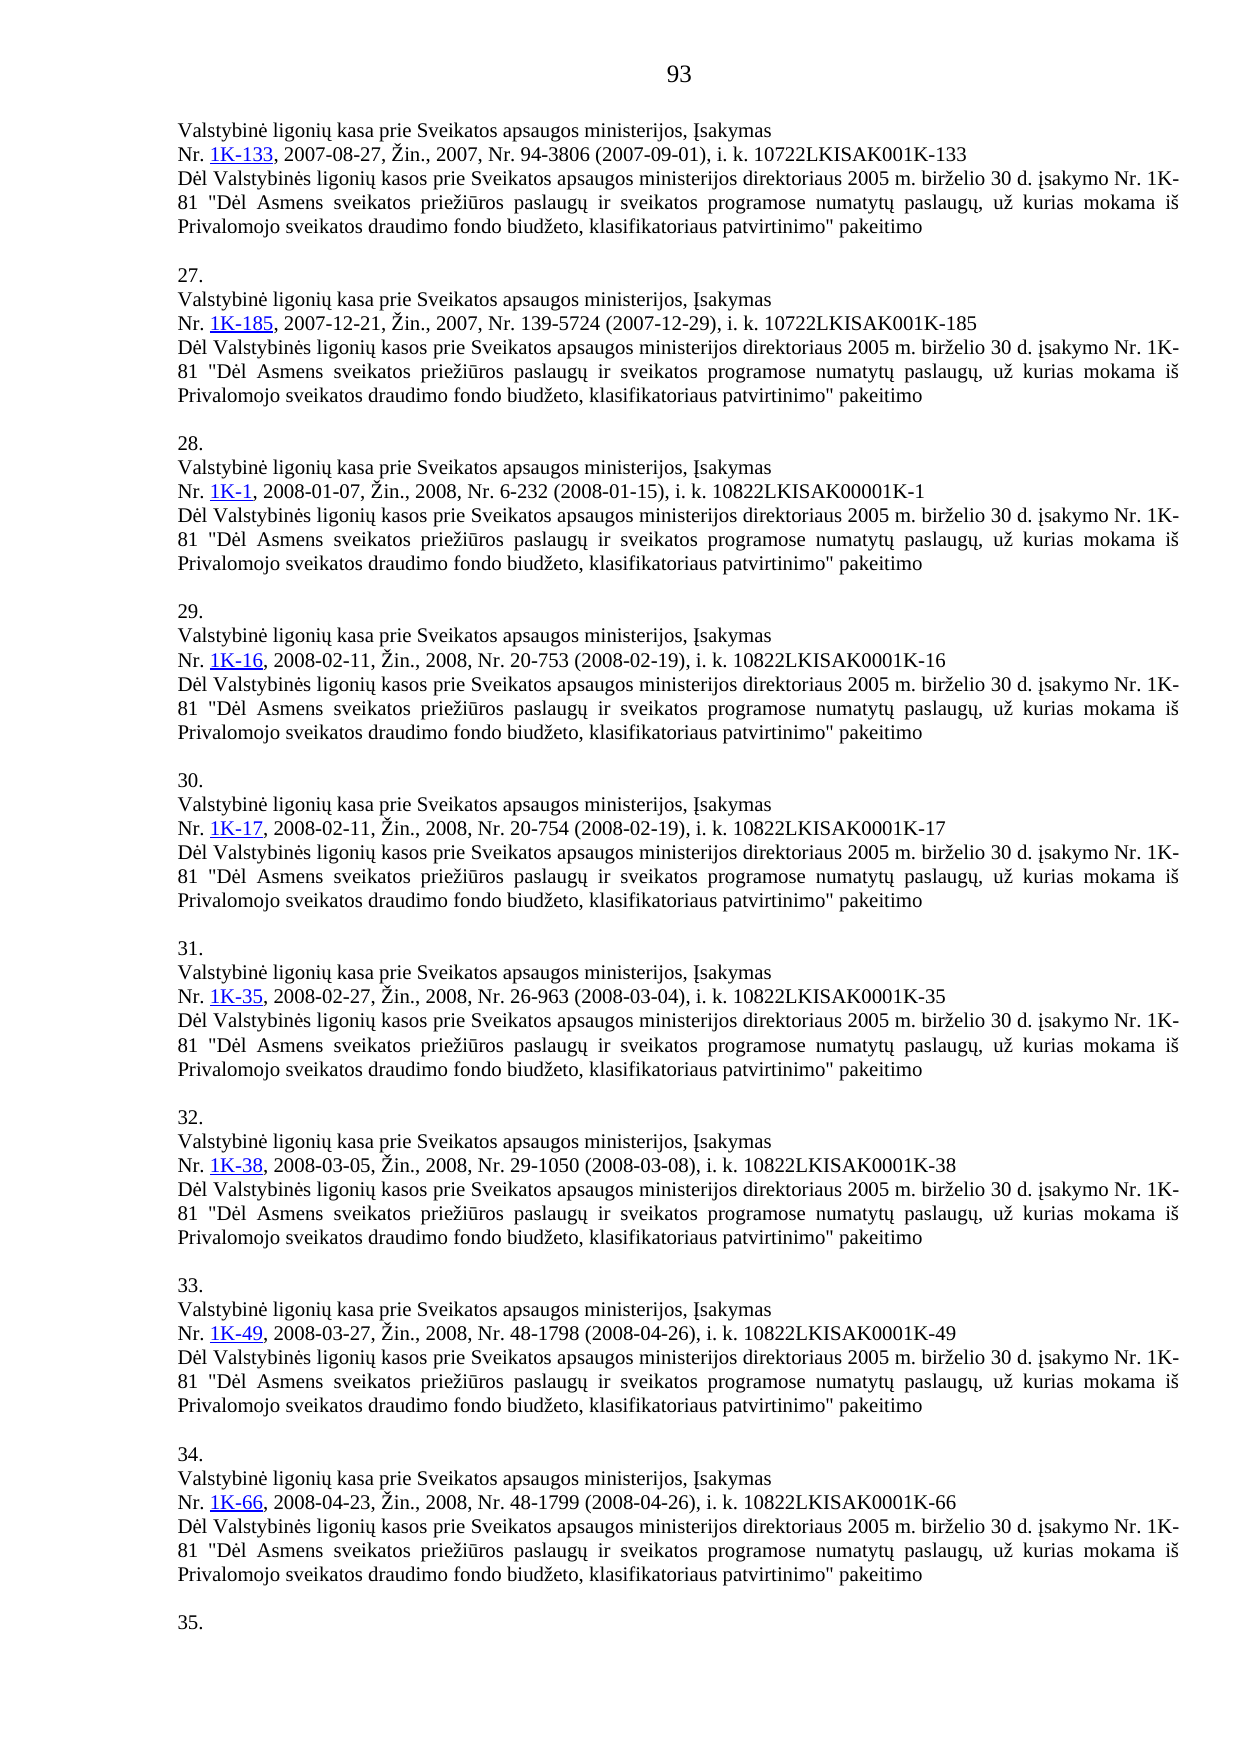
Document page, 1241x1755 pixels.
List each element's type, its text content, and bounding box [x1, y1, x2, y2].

text Valstybinė ligonių kasa prie Sveikatos apsaugos ministerijos, Įsakymas [177, 118, 1181, 142]
text Valstybinė ligonių kasa prie Sveikatos apsaugos ministerijos, Įsakymas [177, 1129, 1181, 1153]
text Nr. 1K-49, 2008-03-27, Žin., 2008, Nr. 48-1798 (2008-04-26), i. k. 10822LKISAK0001K-49 [177, 1321, 1181, 1345]
text 30. [177, 768, 1181, 792]
text Nr. 1K-16, 2008-02-11, Žin., 2008, Nr. 20-753 (2008-02-19), i. k. 10822LKISAK0001K-16 [177, 647, 1181, 672]
text Nr. 1K-35, 2008-02-27, Žin., 2008, Nr. 26-963 (2008-03-04), i. k. 10822LKISAK0001K-35 [177, 984, 1181, 1008]
text 27. [177, 262, 1181, 287]
text Valstybinė ligonių kasa prie Sveikatos apsaugos ministerijos, Įsakymas [177, 455, 1181, 479]
text Dėl Valstybinės ligonių kasos prie Sveikatos apsaugos ministerijos direktoriaus 2005 m. birželio 30 d. įsakymo Nr. 1K-81 "Dėl Asmens sveikatos priežiūros paslaugų ir sveikatos programose numatytų paslaugų, už kurias mokama iš Privalomojo sveikatos draudimo fondo biudžeto, klasifikatoriaus patvirtinimo" pakeitimo [177, 1177, 1181, 1249]
text Valstybinė ligonių kasa prie Sveikatos apsaugos ministerijos, Įsakymas [177, 960, 1181, 984]
text 32. [177, 1105, 1181, 1129]
text Dėl Valstybinės ligonių kasos prie Sveikatos apsaugos ministerijos direktoriaus 2005 m. birželio 30 d. įsakymo Nr. 1K-81 "Dėl Asmens sveikatos priežiūros paslaugų ir sveikatos programose numatytų paslaugų, už kurias mokama iš Privalomojo sveikatos draudimo fondo biudžeto, klasifikatoriaus patvirtinimo" pakeitimo [177, 166, 1181, 238]
text 29. [177, 599, 1181, 623]
text Valstybinė ligonių kasa prie Sveikatos apsaugos ministerijos, Įsakymas [177, 287, 1181, 311]
text Nr. 1K-66, 2008-04-23, Žin., 2008, Nr. 48-1799 (2008-04-26), i. k. 10822LKISAK0001K-66 [177, 1490, 1181, 1514]
text Nr. 1K-185, 2007-12-21, Žin., 2007, Nr. 139-5724 (2007-12-29), i. k. 10722LKISAK001K-185 [177, 311, 1181, 335]
text Nr. 1K-1, 2008-01-07, Žin., 2008, Nr. 6-232 (2008-01-15), i. k. 10822LKISAK00001K-1 [177, 479, 1181, 503]
text Valstybinė ligonių kasa prie Sveikatos apsaugos ministerijos, Įsakymas [177, 623, 1181, 647]
text Dėl Valstybinės ligonių kasos prie Sveikatos apsaugos ministerijos direktoriaus 2005 m. birželio 30 d. įsakymo Nr. 1K-81 "Dėl Asmens sveikatos priežiūros paslaugų ir sveikatos programose numatytų paslaugų, už kurias mokama iš Privalomojo sveikatos draudimo fondo biudžeto, klasifikatoriaus patvirtinimo" pakeitimo [177, 1514, 1181, 1586]
text Nr. 1K-38, 2008-03-05, Žin., 2008, Nr. 29-1050 (2008-03-08), i. k. 10822LKISAK0001K-38 [177, 1153, 1181, 1177]
text Dėl Valstybinės ligonių kasos prie Sveikatos apsaugos ministerijos direktoriaus 2005 m. birželio 30 d. įsakymo Nr. 1K-81 "Dėl Asmens sveikatos priežiūros paslaugų ir sveikatos programose numatytų paslaugų, už kurias mokama iš Privalomojo sveikatos draudimo fondo biudžeto, klasifikatoriaus patvirtinimo" pakeitimo [177, 335, 1181, 407]
text 35. [177, 1610, 1181, 1634]
text 33. [177, 1273, 1181, 1297]
text Valstybinė ligonių kasa prie Sveikatos apsaugos ministerijos, Įsakymas [177, 1297, 1181, 1321]
text Nr. 1K-17, 2008-02-11, Žin., 2008, Nr. 20-754 (2008-02-19), i. k. 10822LKISAK0001K-17 [177, 816, 1181, 840]
text Valstybinė ligonių kasa prie Sveikatos apsaugos ministerijos, Įsakymas [177, 1466, 1181, 1490]
text Dėl Valstybinės ligonių kasos prie Sveikatos apsaugos ministerijos direktoriaus 2005 m. birželio 30 d. įsakymo Nr. 1K-81 "Dėl Asmens sveikatos priežiūros paslaugų ir sveikatos programose numatytų paslaugų, už kurias mokama iš Privalomojo sveikatos draudimo fondo biudžeto, klasifikatoriaus patvirtinimo" pakeitimo [177, 503, 1181, 575]
text 28. [177, 431, 1181, 455]
text 31. [177, 936, 1181, 960]
text Valstybinė ligonių kasa prie Sveikatos apsaugos ministerijos, Įsakymas [177, 792, 1181, 816]
text Dėl Valstybinės ligonių kasos prie Sveikatos apsaugos ministerijos direktoriaus 2005 m. birželio 30 d. įsakymo Nr. 1K-81 "Dėl Asmens sveikatos priežiūros paslaugų ir sveikatos programose numatytų paslaugų, už kurias mokama iš Privalomojo sveikatos draudimo fondo biudžeto, klasifikatoriaus patvirtinimo" pakeitimo [177, 1008, 1181, 1081]
text 34. [177, 1442, 1181, 1466]
text Dėl Valstybinės ligonių kasos prie Sveikatos apsaugos ministerijos direktoriaus 2005 m. birželio 30 d. įsakymo Nr. 1K-81 "Dėl Asmens sveikatos priežiūros paslaugų ir sveikatos programose numatytų paslaugų, už kurias mokama iš Privalomojo sveikatos draudimo fondo biudžeto, klasifikatoriaus patvirtinimo" pakeitimo [177, 1345, 1181, 1417]
text Dėl Valstybinės ligonių kasos prie Sveikatos apsaugos ministerijos direktoriaus 2005 m. birželio 30 d. įsakymo Nr. 1K-81 "Dėl Asmens sveikatos priežiūros paslaugų ir sveikatos programose numatytų paslaugų, už kurias mokama iš Privalomojo sveikatos draudimo fondo biudžeto, klasifikatoriaus patvirtinimo" pakeitimo [177, 840, 1181, 912]
text Dėl Valstybinės ligonių kasos prie Sveikatos apsaugos ministerijos direktoriaus 2005 m. birželio 30 d. įsakymo Nr. 1K-81 "Dėl Asmens sveikatos priežiūros paslaugų ir sveikatos programose numatytų paslaugų, už kurias mokama iš Privalomojo sveikatos draudimo fondo biudžeto, klasifikatoriaus patvirtinimo" pakeitimo [177, 672, 1181, 744]
text Nr. 1K-133, 2007-08-27, Žin., 2007, Nr. 94-3806 (2007-09-01), i. k. 10722LKISAK001K-133 [177, 142, 1181, 166]
